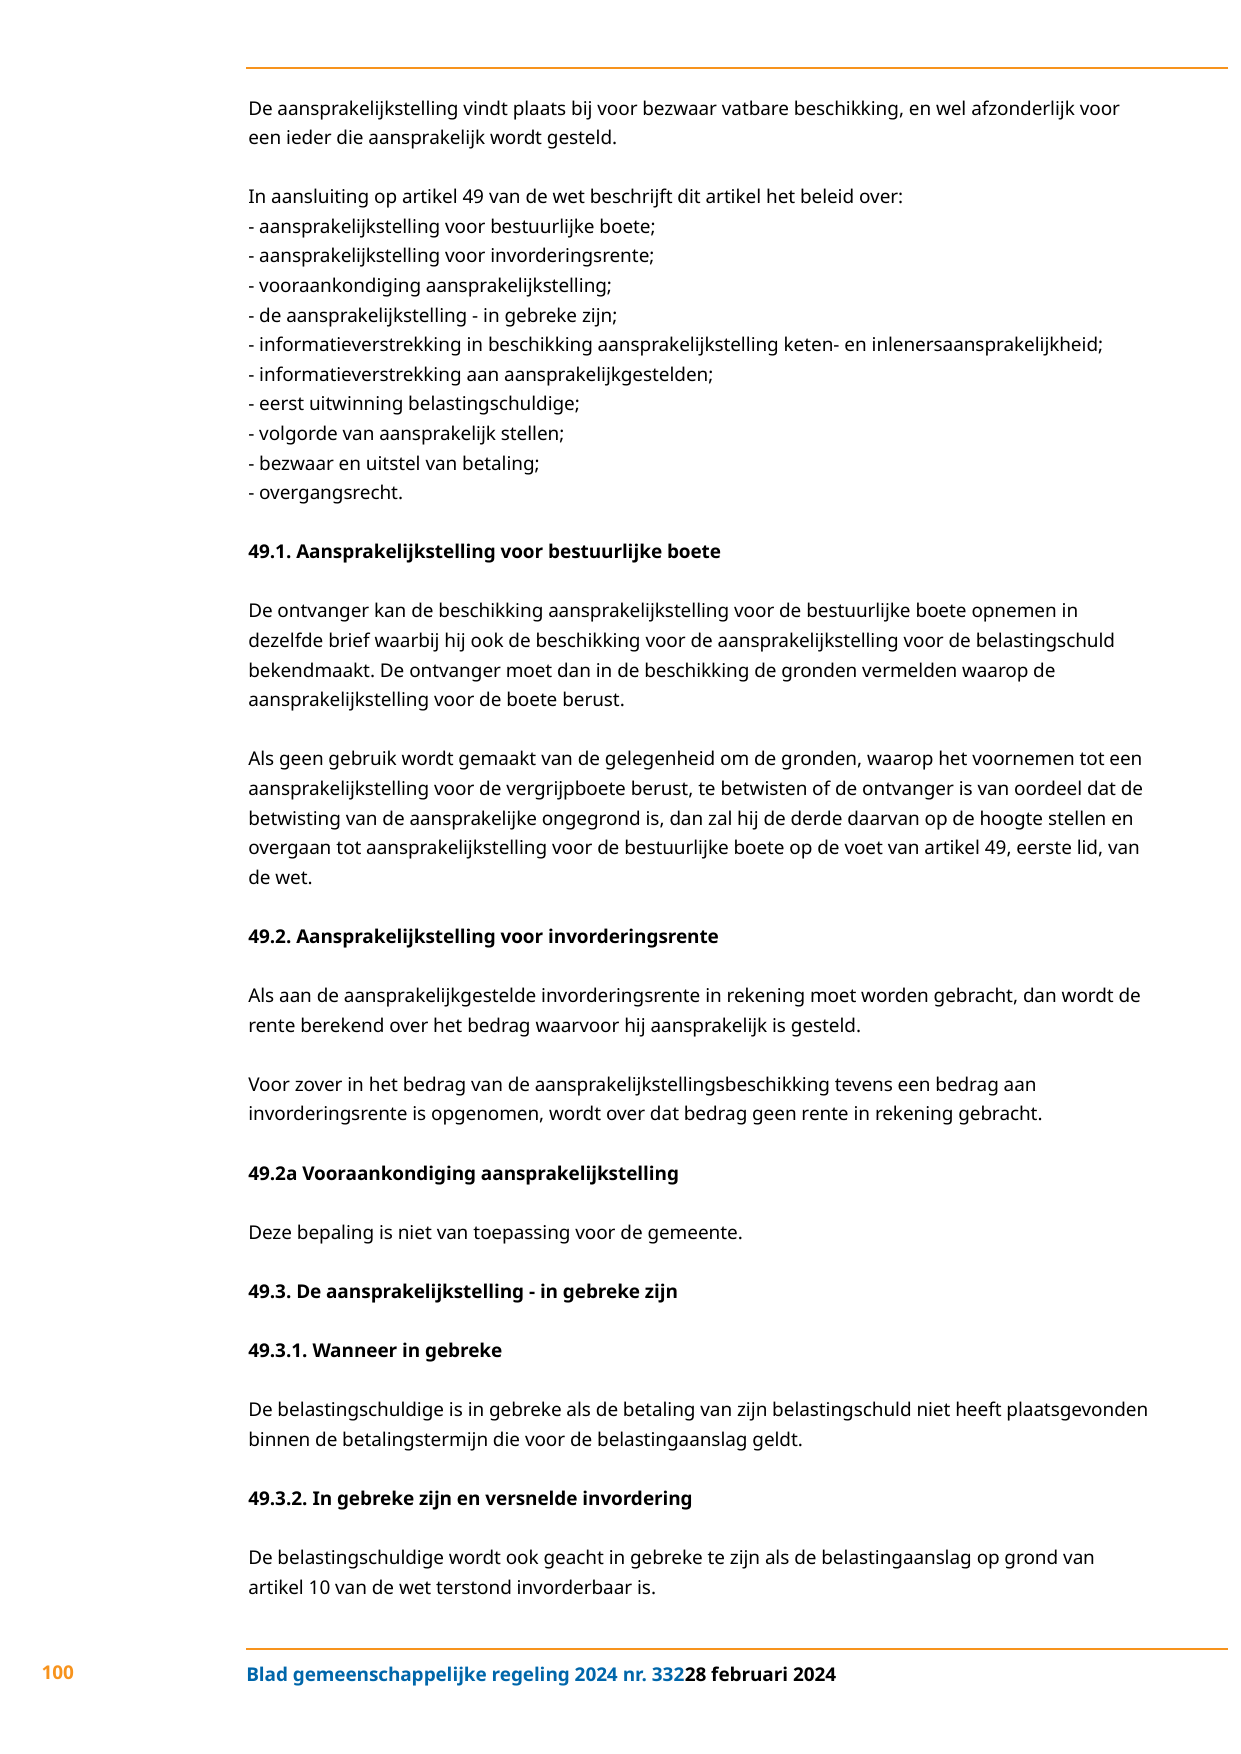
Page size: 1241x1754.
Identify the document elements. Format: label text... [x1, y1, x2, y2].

text 49.3. De aansprakelijkstelling - in gebreke zijn [248, 1278, 1152, 1304]
text In aansluiting op artikel 49 van de wet beschrijft dit artikel het beleid over: [248, 183, 1152, 209]
text De ontvanger kan de beschikking aansprakelijkstelling voor de bestuurlijke boete opnemen in dezelfde brief waarbij hij ook de beschikking voor de aansprakelijkstelling voor de belastingschuld bekendmaakt. De ontvanger moet dan in de beschikking de gronden vermelden waarop de aansprakelijkstelling voor de boete berust. [248, 598, 1152, 712]
text - vooraankondiging aansprakelijkstelling; [248, 272, 1152, 298]
text - informatieverstrekking aan aansprakelijkgestelden; [248, 361, 1152, 387]
text Voor zover in het bedrag van de aansprakelijkstellingsbeschikking tevens een bedrag aan invorderingsrente is opgenomen, wordt over dat bedrag geen rente in rekening gebracht. [248, 1071, 1152, 1126]
text 49.2. Aansprakelijkstelling voor invorderingsrente [248, 923, 1152, 949]
text De belastingschuldige wordt ook geacht in gebreke te zijn als de belastingaanslag op grond van artikel 10 van de wet terstond invorderbaar is. [248, 1544, 1152, 1600]
text - volgorde van aansprakelijk stellen; [248, 420, 1152, 446]
text Als aan de aansprakelijkgestelde invorderingsrente in rekening moet worden gebracht, dan wordt de rente berekend over het bedrag waarvoor hij aansprakelijk is gesteld. [248, 982, 1152, 1038]
text 49.3.2. In gebreke zijn en versnelde invordering [248, 1485, 1152, 1511]
text - eerst uitwinning belastingschuldige; [248, 391, 1152, 416]
text De belastingschuldige is in gebreke als de betaling van zijn belastingschuld niet heeft plaatsgevonden binnen de betalingstermijn die voor de belastingaanslag geldt. [248, 1396, 1152, 1452]
text Als geen gebruik wordt gemaakt van de gelegenheid om de gronden, waarop het voornemen tot een aansprakelijkstelling voor de vergrijpboete berust, te betwisten of de ontvanger is van oordeel dat de betwisting van de aansprakelijke ongegrond is, dan zal hij de derde daarvan op de hoogte stellen en overgaan tot aansprakelijkstelling voor de bestuurlijke boete op de voet van artikel 49, eerste lid, van de wet. [248, 746, 1152, 890]
text 49.2a Vooraankondiging aansprakelijkstelling [248, 1160, 1152, 1186]
text 49.3.1. Wanneer in gebreke [248, 1337, 1152, 1363]
text De aansprakelijkstelling vindt plaats bij voor bezwaar vatbare beschikking, en wel afzonderlijk voor een ieder die aansprakelijk wordt gesteld. [248, 95, 1152, 150]
text - informatieverstrekking in beschikking aansprakelijkstelling keten- en inlenersaansprakelijkheid; [248, 331, 1152, 357]
text - aansprakelijkstelling voor bestuurlijke boete; [248, 213, 1152, 239]
text - overgangsrecht. [248, 479, 1152, 505]
text Deze bepaling is niet van toepassing voor de gemeente. [248, 1219, 1152, 1245]
text - de aansprakelijkstelling - in gebreke zijn; [248, 302, 1152, 328]
picture [41, 47, 231, 172]
text 49.1. Aansprakelijkstelling voor bestuurlijke boete [248, 538, 1152, 564]
text - aansprakelijkstelling voor invorderingsrente; [248, 243, 1152, 268]
text - bezwaar en uitstel van betaling; [248, 450, 1152, 476]
